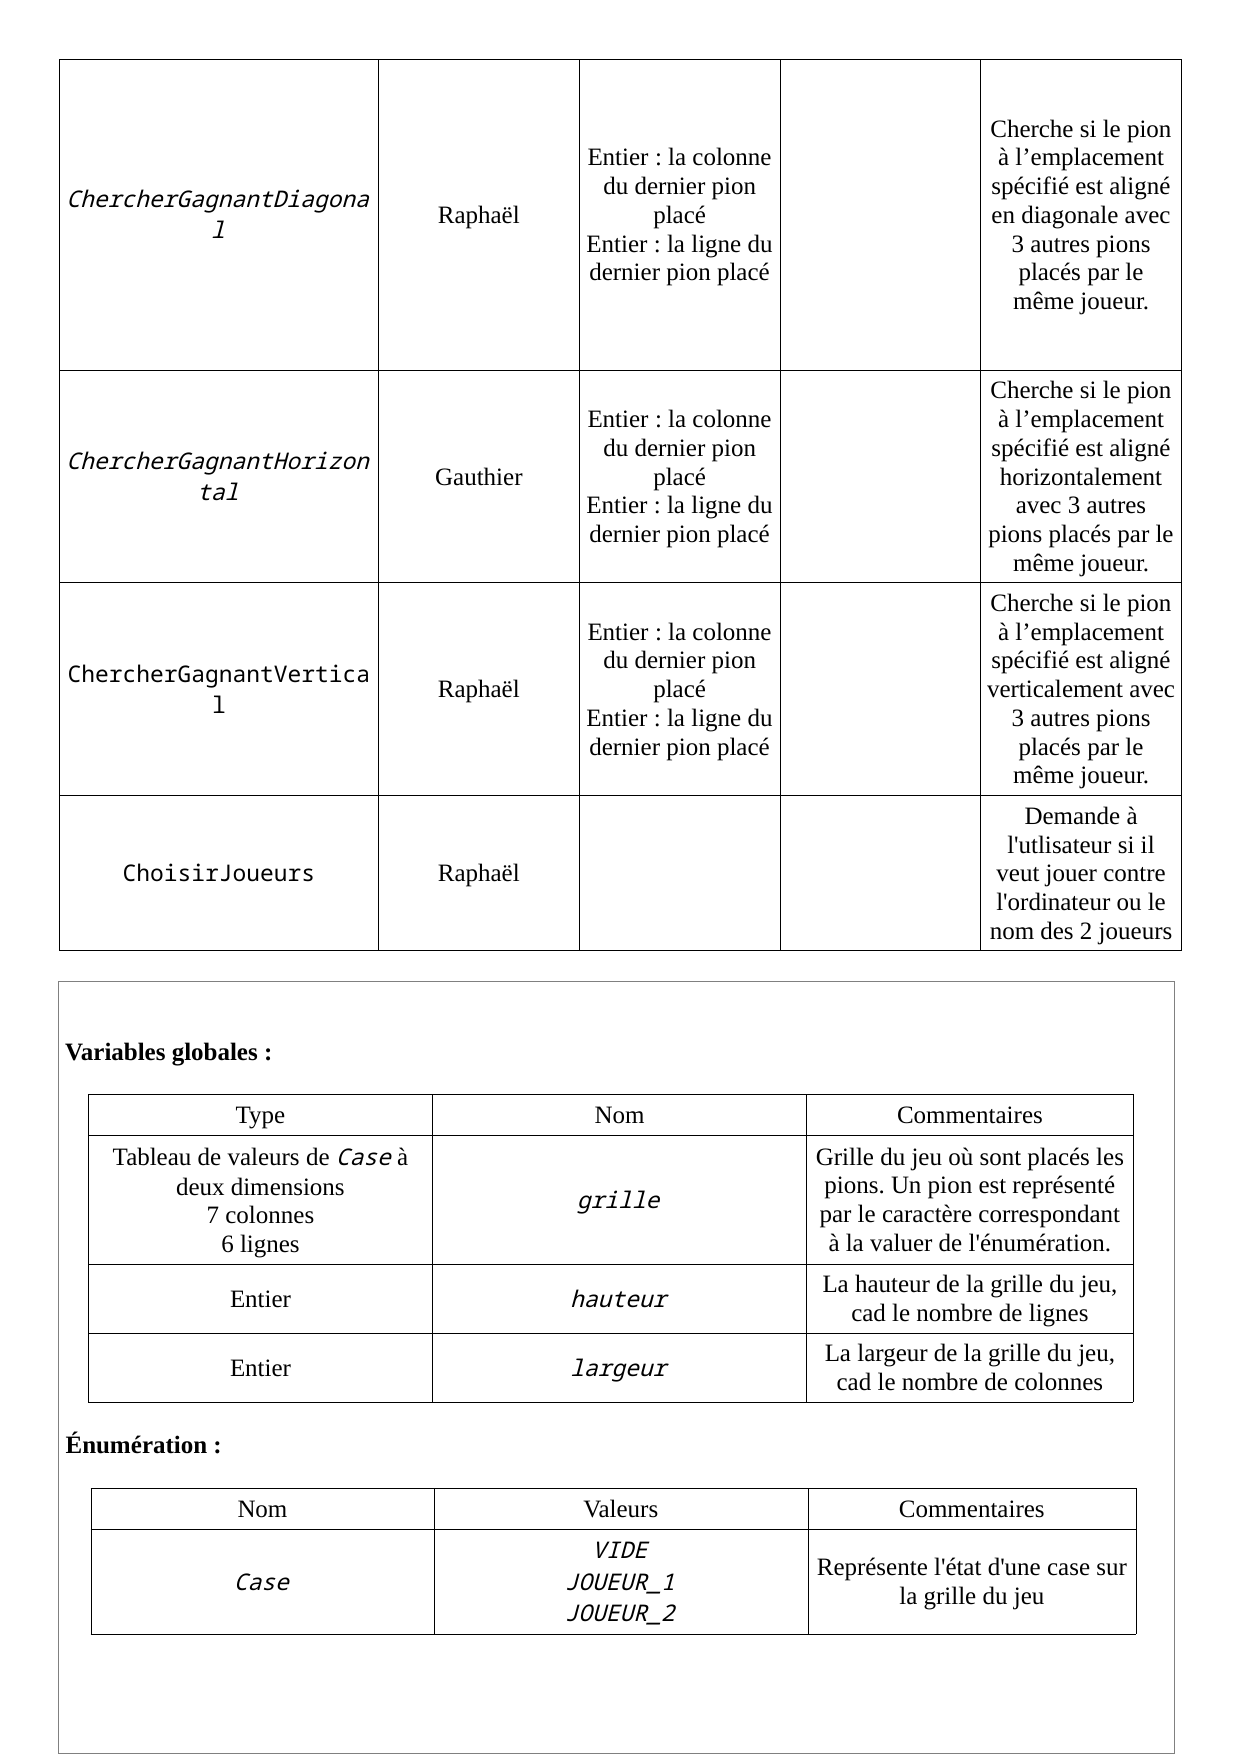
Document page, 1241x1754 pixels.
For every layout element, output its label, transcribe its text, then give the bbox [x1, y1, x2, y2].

table_cell Entier [89, 1334, 432, 1402]
table_cell largeur [433, 1334, 806, 1402]
table_header Valeurs [435, 1489, 808, 1528]
table_cell Entier [89, 1265, 432, 1333]
table_cell Raphaël [379, 60, 579, 369]
table_cell [781, 583, 980, 795]
table_cell Cherche si le pion à l’emplacement spécifié est aligné horizontalement avec 3 autres pions placés par le même joueur. [981, 371, 1181, 582]
table_cell Entier : la colonne du dernier pion placé Entier : la ligne du dernier pion placé [580, 371, 780, 582]
table_cell Raphaël [379, 583, 579, 795]
table_cell grille [433, 1136, 806, 1264]
table_cell ChoisirJoueurs [60, 796, 378, 950]
table_cell Tableau de valeurs de Case à deux dimensions 7 colonnes 6 lignes [89, 1136, 432, 1264]
text Variables globales : [59, 1037, 1174, 1066]
table_header Commentaires [809, 1489, 1136, 1528]
table_cell La hauteur de la grille du jeu, cad le nombre de lignes [807, 1265, 1133, 1333]
table_cell Cherche si le pion à l’emplacement spécifié est aligné verticalement avec 3 autres pions placés par le même joueur. [981, 583, 1181, 795]
table_header Nom [92, 1489, 434, 1528]
table_cell Case [92, 1530, 434, 1634]
table_cell hauteur [433, 1265, 806, 1333]
table_cell Raphaël [379, 796, 579, 950]
table_cell Entier : la colonne du dernier pion placé Entier : la ligne du dernier pion placé [580, 60, 780, 369]
table_cell Représente l'état d'une case sur la grille du jeu [809, 1530, 1136, 1634]
text Énumération : [59, 1431, 1174, 1459]
table_cell Entier : la colonne du dernier pion placé Entier : la ligne du dernier pion placé [580, 583, 780, 795]
table_cell ChercherGagnantHorizontal [60, 371, 378, 582]
table_cell La largeur de la grille du jeu, cad le nombre de colonnes [807, 1334, 1133, 1402]
table_cell Demande à l'utlisateur si il veut jouer contre l'ordinateur ou le nom des 2 joueurs [981, 796, 1181, 950]
table_cell [781, 796, 980, 950]
table_header Nom [433, 1095, 806, 1134]
table_header Type [89, 1095, 432, 1134]
table_cell Grille du jeu où sont placés les pions. Un pion est représenté par le caractère correspondant à la valuer de l'énumération. [807, 1136, 1133, 1264]
table_cell [781, 371, 980, 582]
table_cell ChercherGagnantDiagonal [60, 60, 378, 369]
table_cell [781, 60, 980, 369]
table_cell Gauthier [379, 371, 579, 582]
table_cell VIDE JOUEUR_1 JOUEUR_2 [435, 1530, 808, 1634]
table_cell Cherche si le pion à l’emplacement spécifié est aligné en diagonale avec 3 autres pions placés par le même joueur. [981, 60, 1181, 369]
table_cell ChercherGagnantVertical [60, 583, 378, 795]
table_header Commentaires [807, 1095, 1133, 1134]
table_cell [580, 796, 780, 950]
